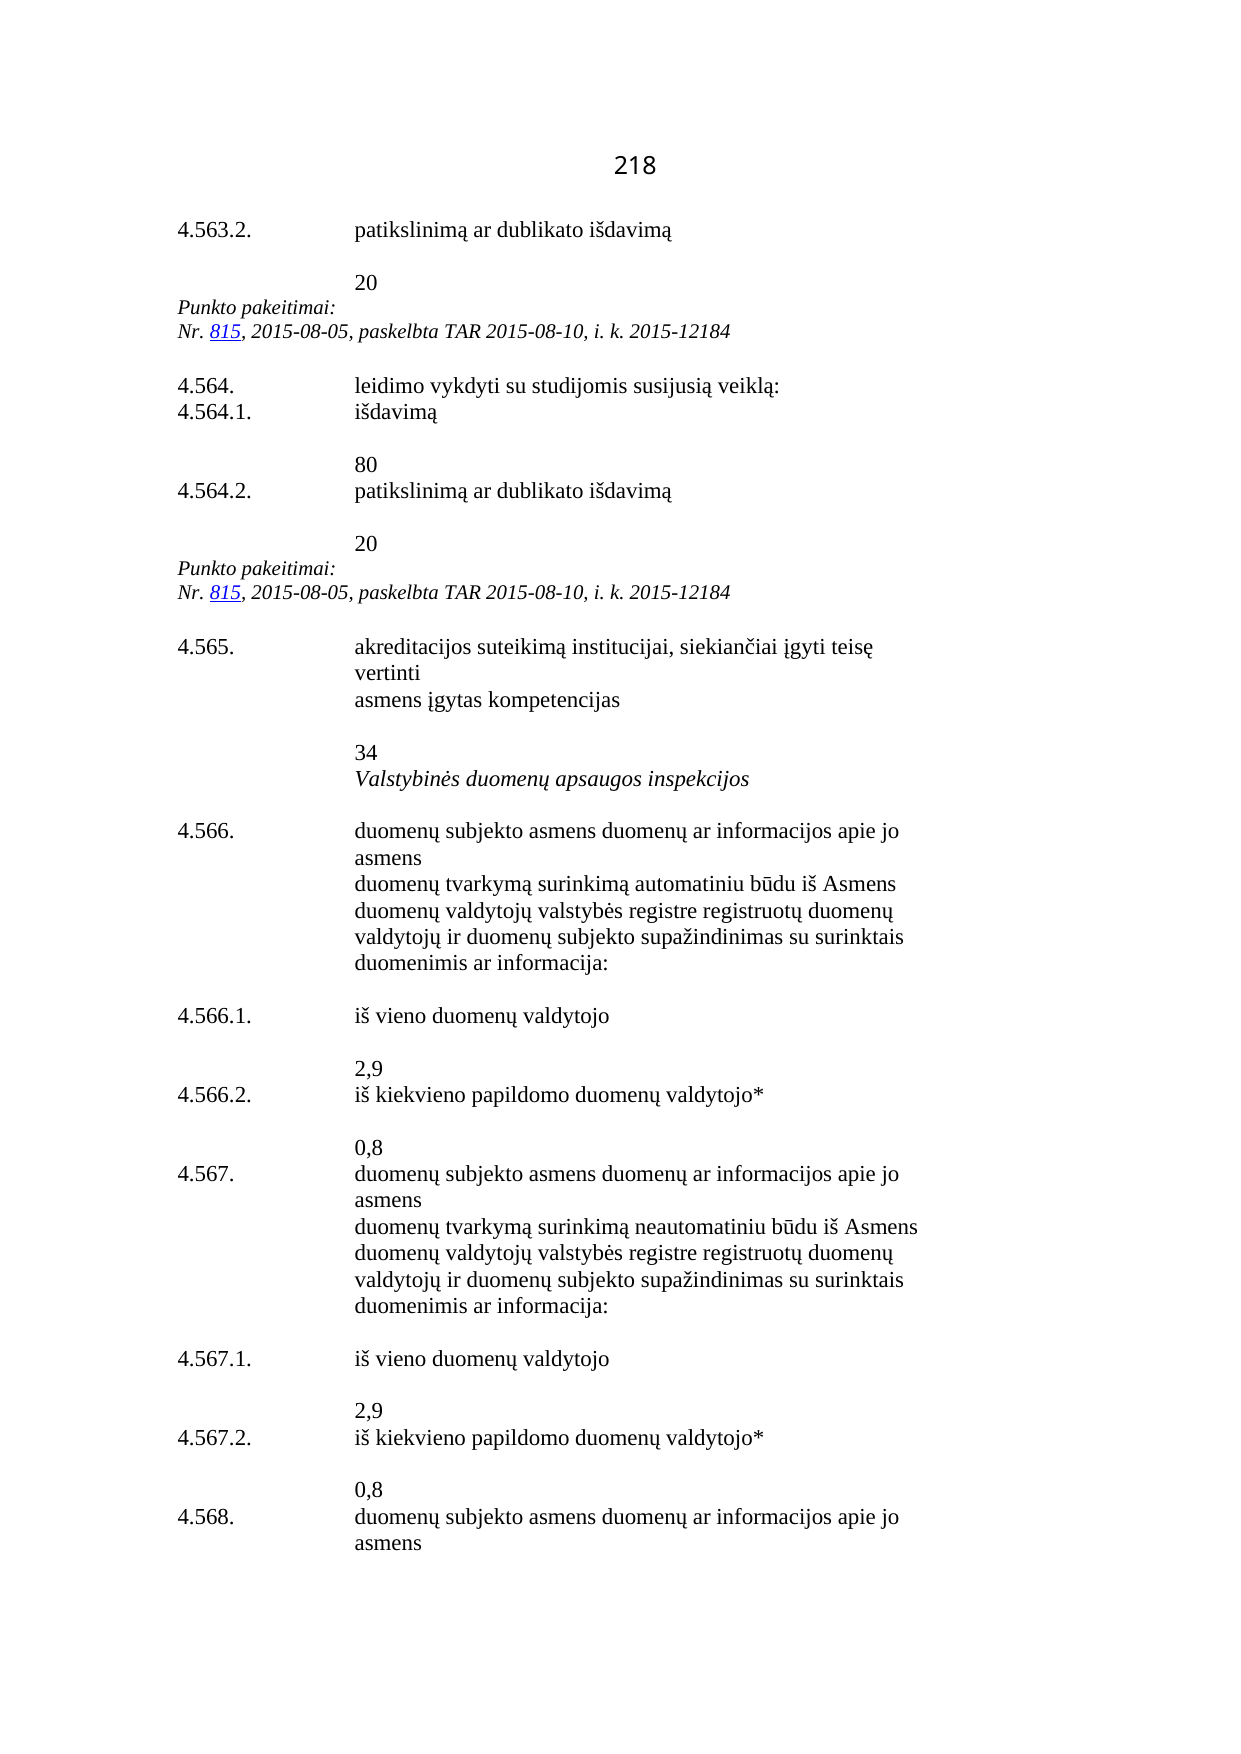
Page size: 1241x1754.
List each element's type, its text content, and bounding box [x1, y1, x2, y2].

text 4.565. akreditacijos suteikimą institucijai, siekiančiai įgyti teisę vertinti [177, 633, 945, 686]
text Valstybinės duomenų apsaugos inspekcijos [354, 765, 945, 818]
text 4.564.1. išdavimą 80 [177, 398, 945, 477]
text asmens įgytas kompetencijas 34 [354, 686, 945, 765]
text 4.567.2. iš kiekvieno papildomo duomenų valdytojo* 0,8 [177, 1424, 945, 1503]
text 4.566.1. iš vieno duomenų valdytojo 2,9 [177, 1002, 945, 1081]
text 4.566. duomenų subjekto asmens duomenų ar informacijos apie jo asmens [177, 818, 945, 870]
text valdytojų ir duomenų subjekto supažindinimas su surinktais [354, 923, 945, 949]
text duomenimis ar informacija: [354, 1292, 945, 1345]
text Punkto pakeitimai: [177, 556, 1093, 580]
text duomenų tvarkymą surinkimą automatiniu būdu iš Asmens [354, 870, 945, 897]
text 4.563.2. patikslinimą ar dublikato išdavimą 20 [177, 216, 945, 295]
text Nr. 815, 2015-08-05, paskelbta TAR 2015-08-10, i. k. 2015-12184 [177, 580, 1093, 604]
text duomenų valdytojų valstybės registre registruotų duomenų [354, 897, 945, 923]
text valdytojų ir duomenų subjekto supažindinimas su surinktais [354, 1266, 945, 1292]
text 4.568. duomenų subjekto asmens duomenų ar informacijos apie jo asmens [177, 1503, 945, 1556]
text Punkto pakeitimai: [177, 295, 1093, 319]
text 4.564. leidimo vykdyti su studijomis susijusią veiklą: [177, 372, 945, 398]
text duomenimis ar informacija: [354, 949, 945, 1002]
text duomenų tvarkymą surinkimą neautomatiniu būdu iš Asmens [354, 1213, 945, 1239]
text 4.567.1. iš vieno duomenų valdytojo 2,9 [177, 1345, 945, 1424]
text 4.566.2. iš kiekvieno papildomo duomenų valdytojo* 0,8 [177, 1081, 945, 1160]
text duomenų valdytojų valstybės registre registruotų duomenų [354, 1239, 945, 1266]
text 4.564.2. patikslinimą ar dublikato išdavimą 20 [177, 477, 945, 556]
text Nr. 815, 2015-08-05, paskelbta TAR 2015-08-10, i. k. 2015-12184 [177, 319, 1093, 343]
text 4.567. duomenų subjekto asmens duomenų ar informacijos apie jo asmens [177, 1160, 945, 1213]
